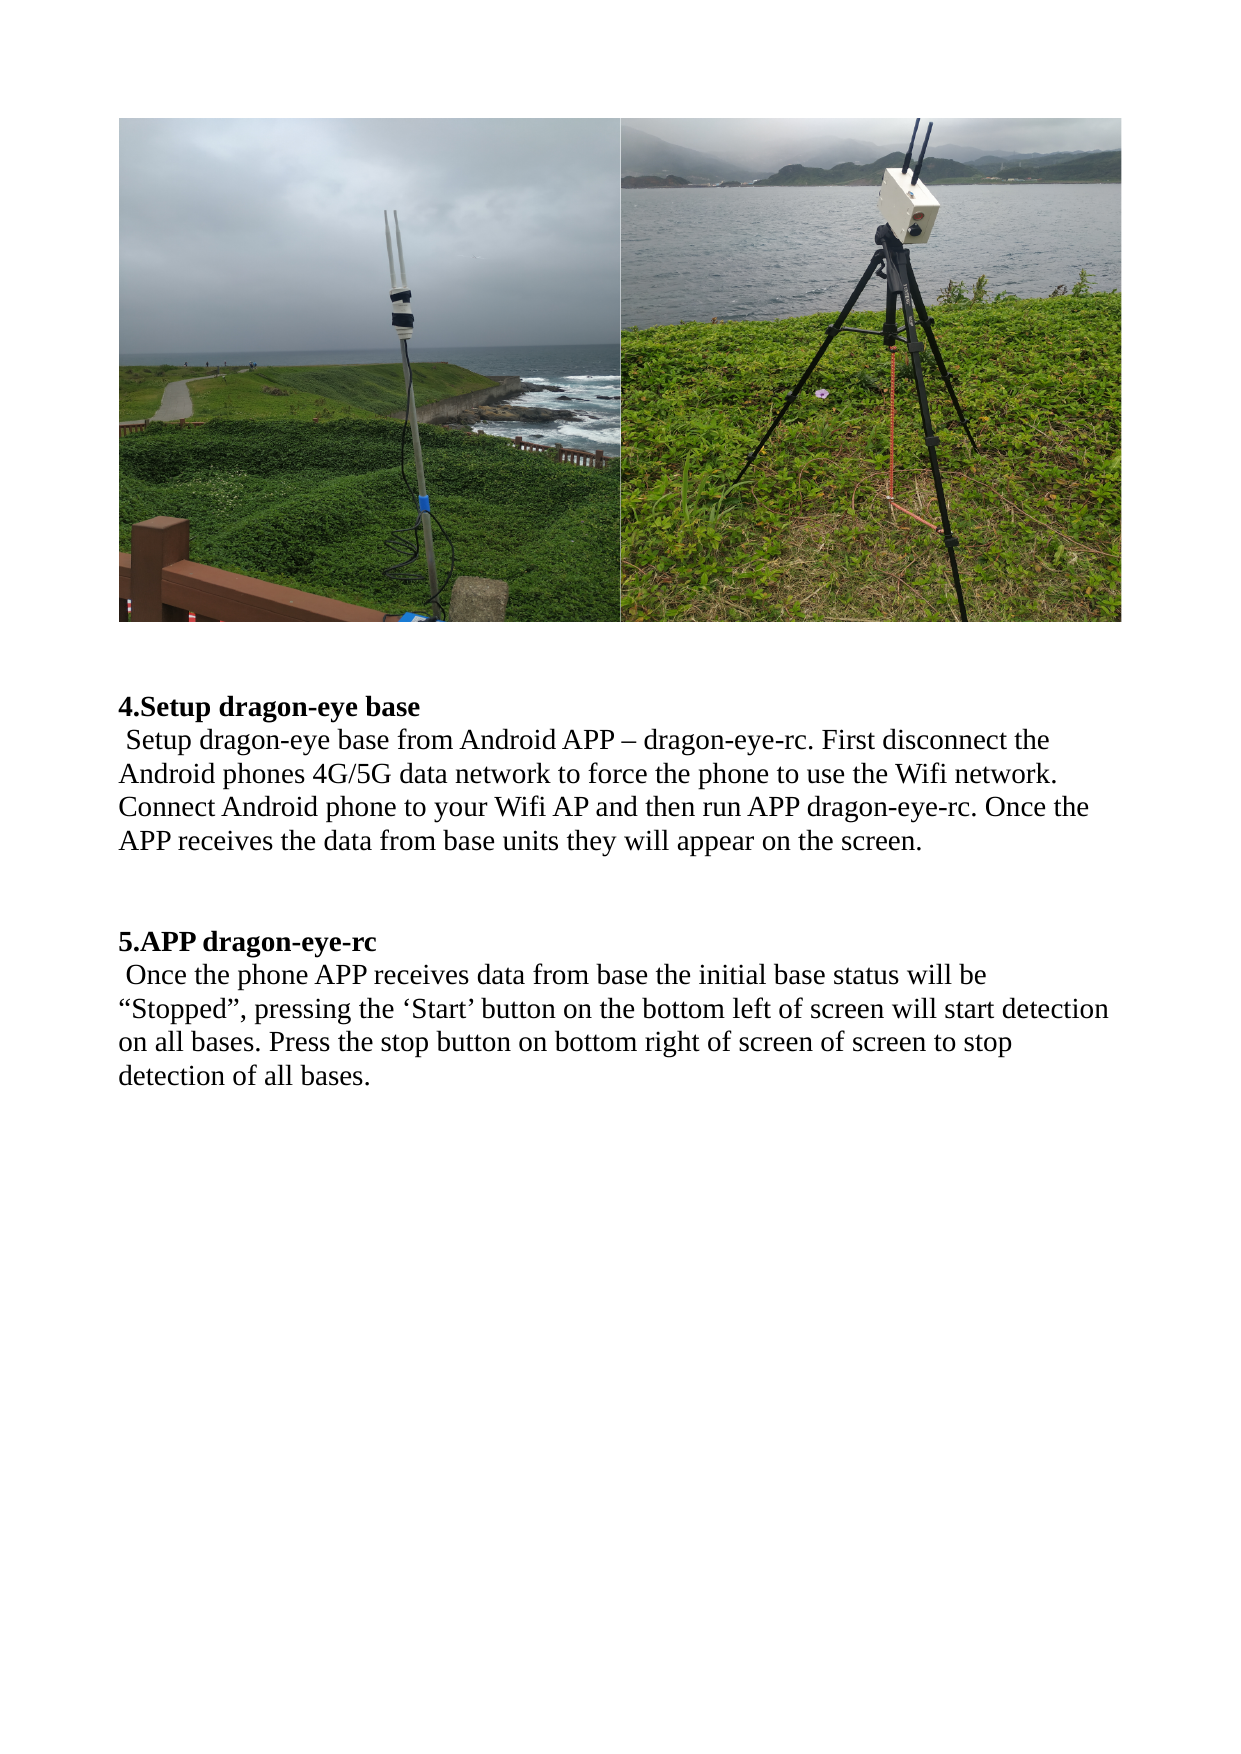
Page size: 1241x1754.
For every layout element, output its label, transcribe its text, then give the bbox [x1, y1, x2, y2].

text Once the phone APP receives data from base the initial base status will be “Stopped”, pressing the ‘Start’ button on the bottom left of screen will start detection on all bases. Press the stop button on bottom right of screen of screen to stop detection of all bases. [118, 957, 1122, 1091]
text 5.APP dragon-eye-rc [118, 924, 1122, 957]
text 4.Setup dragon-eye base [118, 689, 1122, 722]
picture [119, 118, 1122, 622]
text Setup dragon-eye base from Android APP – dragon-eye-rc. First disconnect the Android phones 4G/5G data network to force the phone to use the Wifi network. Connect Android phone to your Wifi AP and then run APP dragon-eye-rc. Once the APP receives the data from base units they will appear on the screen. [118, 722, 1122, 857]
